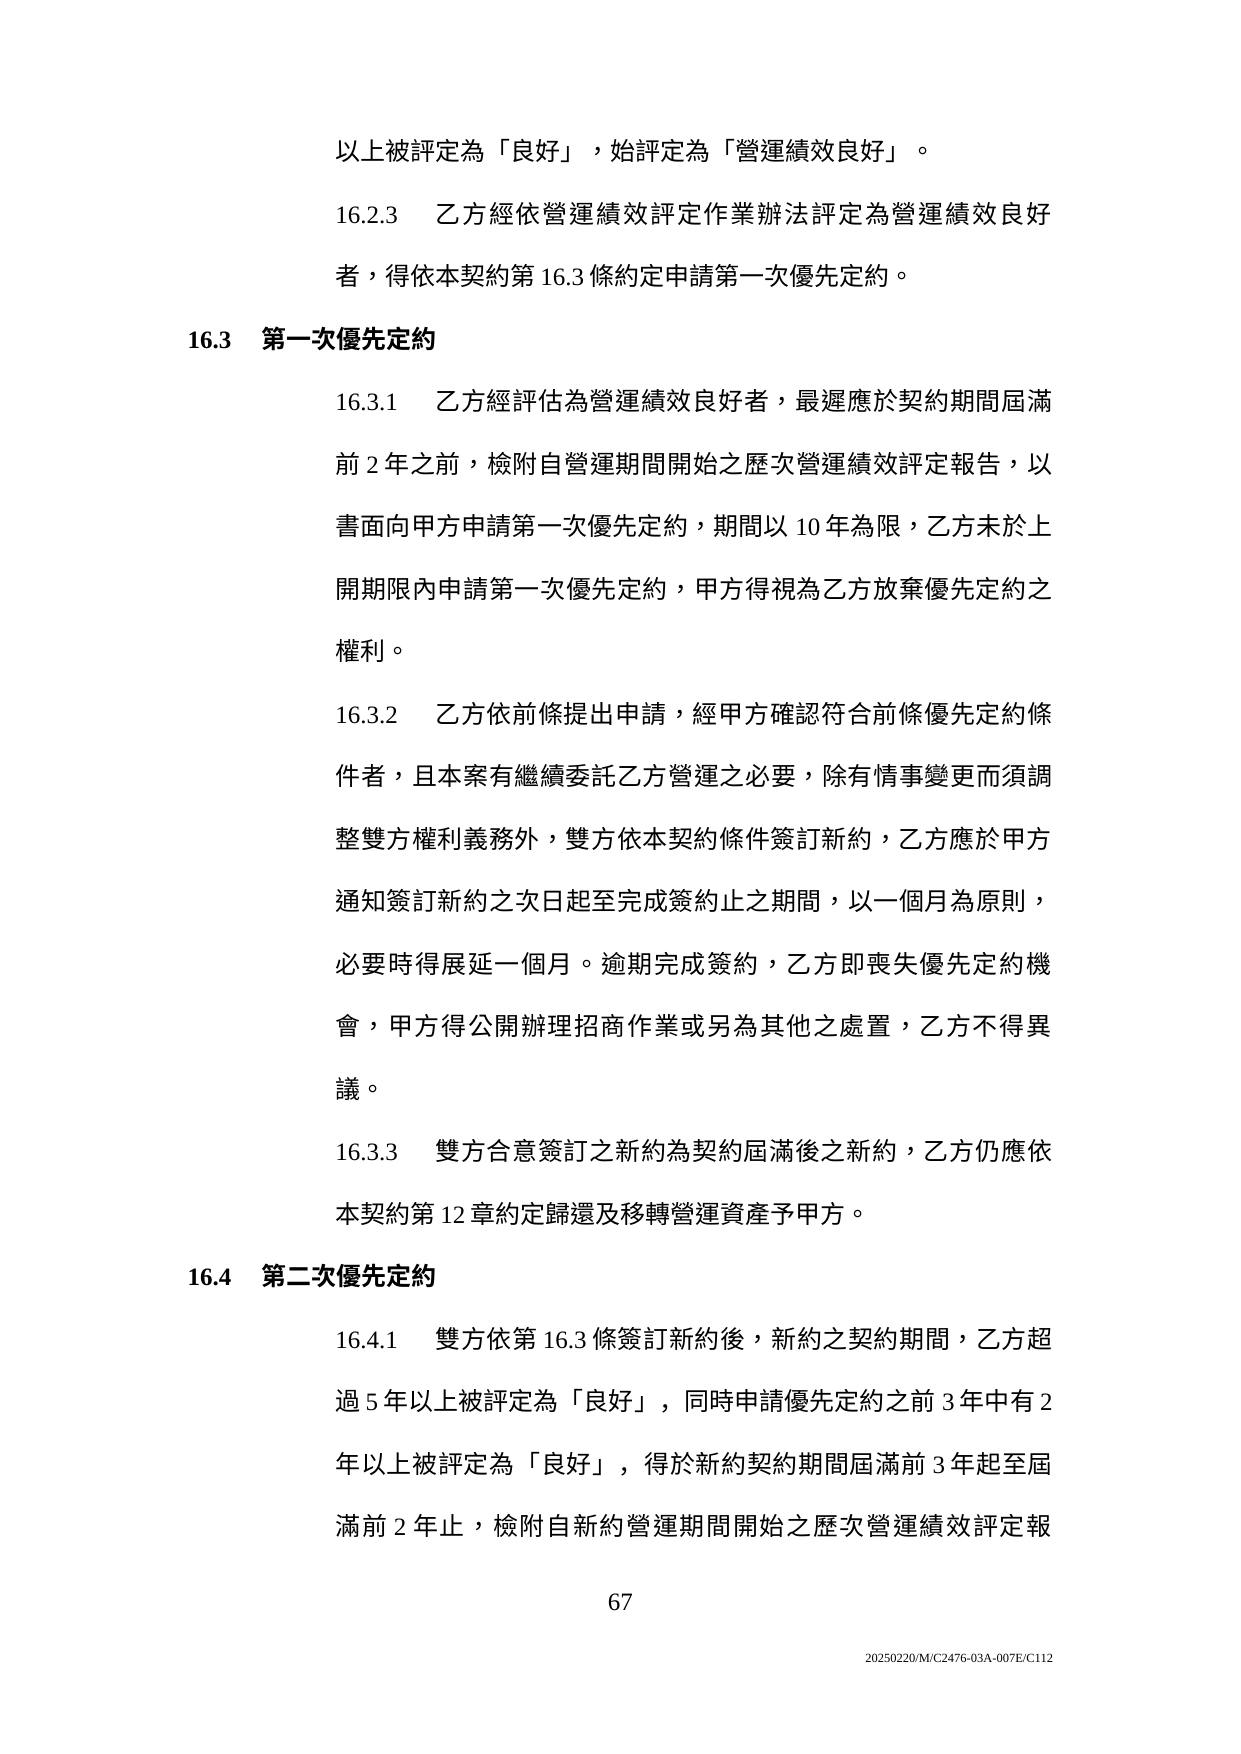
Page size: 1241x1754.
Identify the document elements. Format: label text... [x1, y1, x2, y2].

subtitle 雙方合意簽訂之新約為契約屆滿後之新約，乙方仍應依本契約第12章約定歸還及移轉營運資產予甲方。 [335, 1108, 1053, 1233]
subtitle 乙方經依營運績效評定作業辦法評定為營運績效良好者，得依本契約第16.3條約定申請第一次優先定約。 [335, 171, 1053, 296]
subtitle 第二次優先定約 [187, 1233, 1053, 1296]
subtitle 第一次優先定約 [187, 296, 1053, 358]
subtitle 雙方依第16.3條簽訂新約後，新約之契約期間，乙方超過5年以上被評定為「良好」，同時申請優先定約之前3年中有2年以上被評定為「良好」，得於新約契約期間屆滿前3年起至屆滿前2年止，檢附自新約營運期間開始之歷次營運績效評定報 [335, 1296, 1053, 1546]
subtitle 以上被評定為「良好」，始評定為「營運績效良好」。 [335, 108, 1053, 171]
subtitle 乙方依前條提出申請，經甲方確認符合前條優先定約條件者，且本案有繼續委託乙方營運之必要，除有情事變更而須調整雙方權利義務外，雙方依本契約條件簽訂新約，乙方應於甲方通知簽訂新約之次日起至完成簽約止之期間，以一個月為原則，必要時得展延一個月。逾期完成簽約，乙方即喪失優先定約機會，甲方得公開辦理招商作業或另為其他之處置，乙方不得異議。 [335, 671, 1053, 1108]
subtitle 乙方經評估為營運績效良好者，最遲應於契約期間屆滿前2年之前，檢附自營運期間開始之歷次營運績效評定報告，以書面向甲方申請第一次優先定約，期間以10年為限，乙方未於上開期限內申請第一次優先定約，甲方得視為乙方放棄優先定約之權利。 [335, 358, 1053, 671]
